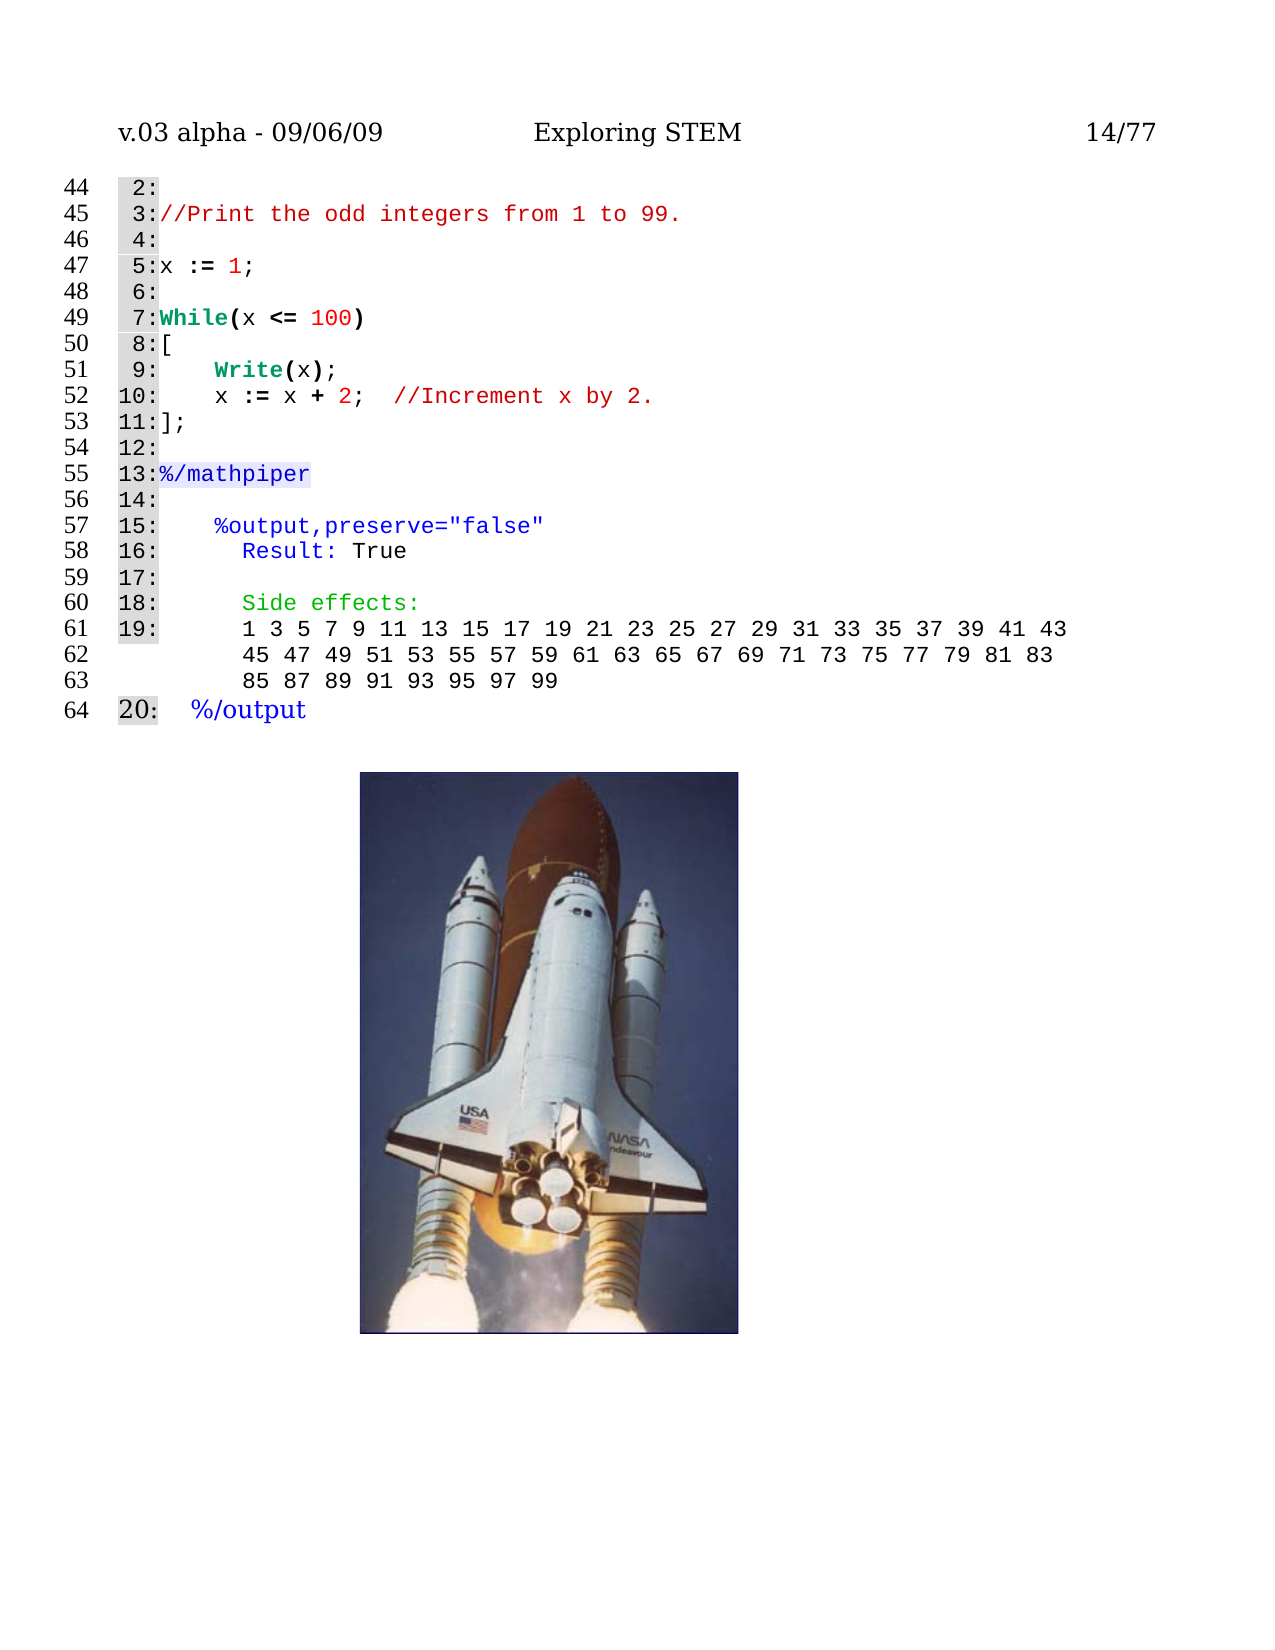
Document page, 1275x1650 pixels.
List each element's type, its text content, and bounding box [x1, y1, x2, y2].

text 11:]; [118, 410, 1157, 436]
text 12: [118, 436, 1157, 462]
picture [359, 772, 739, 1334]
text 18: Side effects: [118, 592, 1157, 618]
text 20: %/output [118, 696, 1157, 725]
text 4: [118, 229, 1157, 254]
text 19: 1 3 5 7 9 11 13 15 17 19 21 23 25 27 29 31 33 35 37 39 41 43 [118, 618, 1157, 644]
text 9: Write(x); [118, 358, 1157, 384]
text 13:%/mathpiper [118, 462, 1157, 488]
text 17: [118, 566, 1157, 592]
text 2: [118, 177, 1157, 203]
text 45 47 49 51 53 55 57 59 61 63 65 67 69 71 73 75 77 79 81 83 [118, 644, 1157, 669]
text 8:[ [118, 332, 1157, 358]
text 5:x := 1; [118, 254, 1157, 281]
text 14: [118, 488, 1157, 514]
text 6: [118, 281, 1157, 306]
text 16: Result: True [118, 540, 1157, 566]
text 85 87 89 91 93 95 97 99 [118, 669, 1157, 696]
text 15: %output,preserve="false" [118, 514, 1157, 540]
text 10: x := x + 2; //Increment x by 2. [118, 384, 1157, 410]
text 3://Print the odd integers from 1 to 99. [118, 203, 1157, 229]
text 7:While(x <= 100) [118, 306, 1157, 332]
